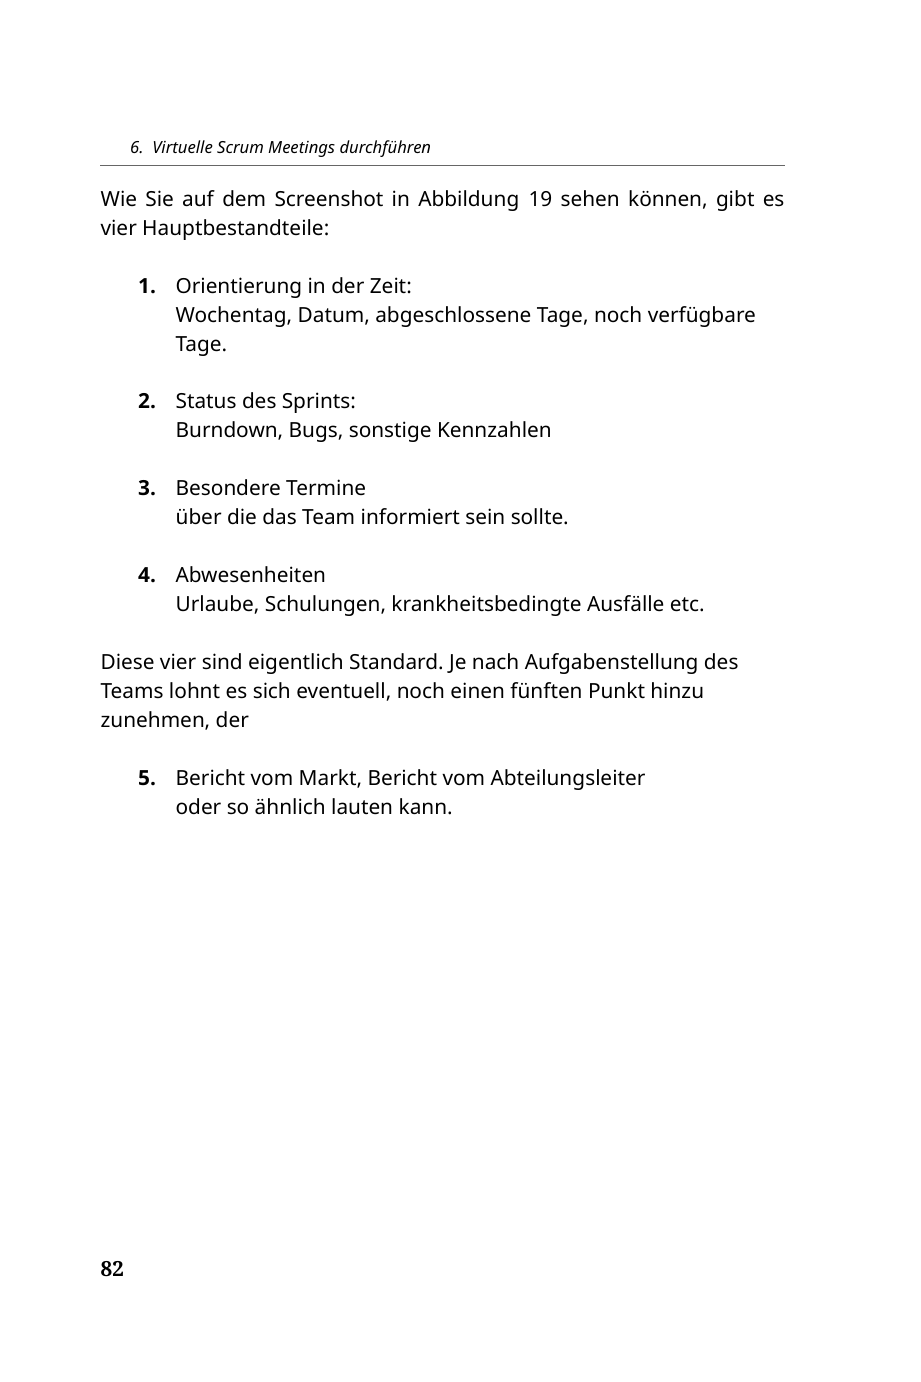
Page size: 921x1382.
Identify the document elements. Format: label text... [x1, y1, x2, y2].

text Wie Sie auf dem Screenshot in Abbildung 19 sehen können, gibt es vier Hauptbestandteile: [100, 183, 785, 241]
text Diese vier sind eigentlich Standard. Je nach Aufgabenstellung des Teams lohnt es sich eventuell, noch einen fünften Punkt hinzu zunehmen, der [100, 626, 785, 733]
list Besondere Termine über die das Team informiert sein sollte. [138, 452, 785, 531]
list Abwesenheiten Urlaube, Schulungen, krankheitsbedingte Ausfälle etc. [138, 539, 785, 617]
list Status des Sprints: Burndown, Bugs, sonstige Kennzahlen [138, 365, 785, 444]
list Bericht vom Markt, Bericht vom Abteilungsleiter oder so ähnlich lauten kann. [138, 741, 785, 820]
list Orientierung in der Zeit: Wochentag, Datum, abgeschlossene Tage, noch verfügbare Tage. [138, 249, 785, 357]
